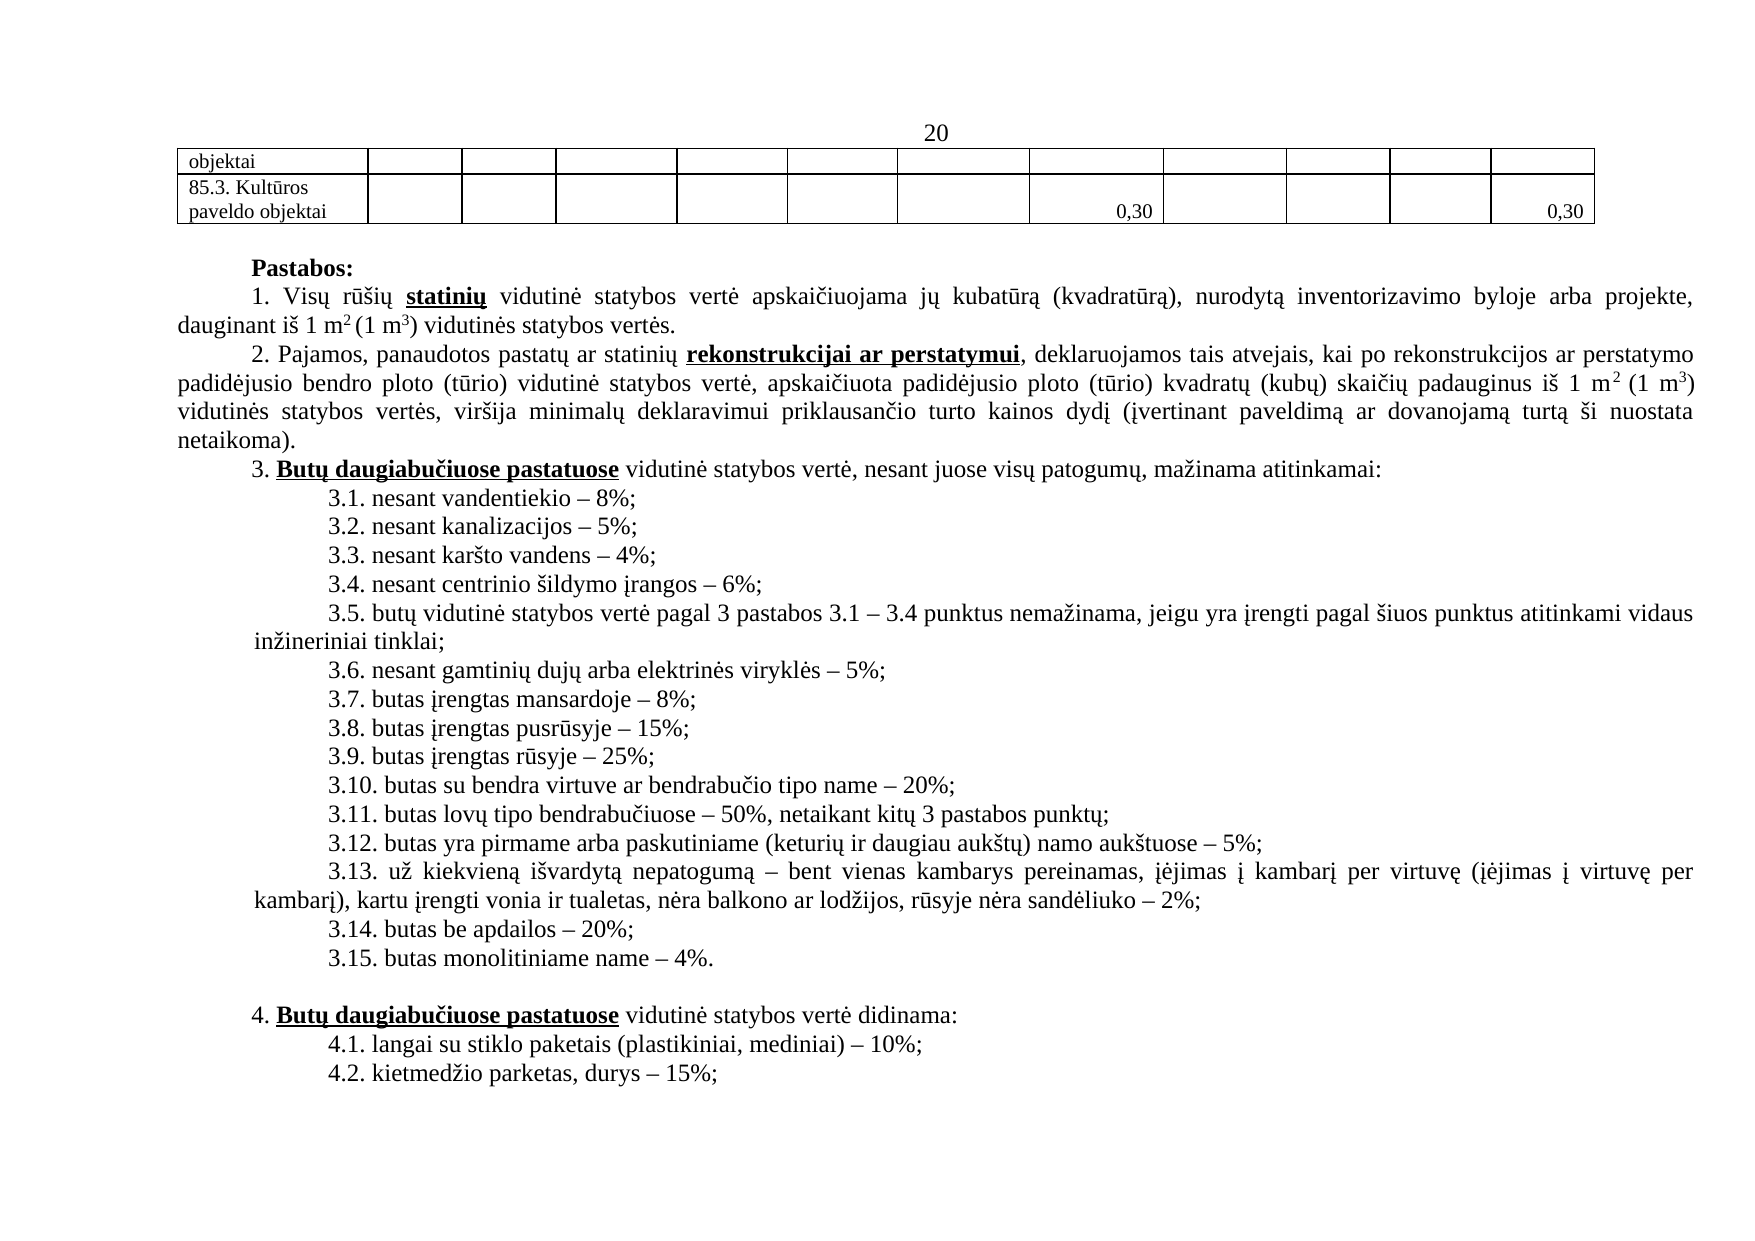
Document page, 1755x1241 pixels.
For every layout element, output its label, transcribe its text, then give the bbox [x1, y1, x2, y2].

text 3. Butų daugiabučiuose pastatuose vidutinė statybos vertė, nesant juose visų patogumų, mažinama atitinkamai: [177, 454, 1695, 483]
text 3.14. butas be apdailos – 20%; [254, 914, 1695, 943]
table_cell [1391, 175, 1490, 223]
table_cell [1492, 149, 1594, 173]
text 3.6. nesant gamtinių dujų arba elektrinės viryklės – 5%; [254, 655, 1695, 684]
text 3.8. butas įrengtas pusrūsyje – 15%; [254, 713, 1695, 741]
text 3.7. butas įrengtas mansardoje – 8%; [254, 684, 1695, 713]
text 3.9. butas įrengtas rūsyje – 25%; [254, 741, 1695, 770]
table_cell 0,30 [1030, 175, 1163, 223]
table_cell [788, 149, 897, 173]
table_cell [463, 149, 555, 173]
table_cell objektai [178, 149, 367, 173]
table_cell [557, 149, 676, 173]
table_cell [1164, 149, 1286, 173]
table_cell [557, 175, 676, 223]
text Pastabos: [177, 253, 1695, 281]
text 3.1. nesant vandentiekio – 8%; [254, 483, 1695, 511]
table_cell [1030, 149, 1163, 173]
text 3.2. nesant kanalizacijos – 5%; [254, 511, 1695, 540]
table_cell [898, 175, 1029, 223]
text 3.3. nesant karšto vandens – 4%; [254, 540, 1695, 569]
table_cell 0,30 [1492, 175, 1594, 223]
text 3.10. butas su bendra virtuve ar bendrabučio tipo name – 20%; [254, 770, 1695, 799]
table_cell [1287, 175, 1389, 223]
text 4.1. langai su stiklo paketais (plastikiniai, mediniai) – 10%; [254, 1029, 1695, 1058]
text 3.15. butas monolitiniame name – 4%. [254, 943, 1695, 971]
table_cell [1287, 149, 1389, 173]
table_cell [369, 149, 461, 173]
text 4. Butų daugiabučiuose pastatuose vidutinė statybos vertė didinama: [177, 1000, 1695, 1029]
table_cell [788, 175, 897, 223]
text 2. Pajamos, panaudotos pastatų ar statinių rekonstrukcijai ar perstatymui, deklaruojamos tais atvejais, kai po rekonstrukcijos ar perstatymo padidėjusio bendro ploto (tūrio) vidutinė statybos vertė, apskaičiuota padidėjusio ploto (tūrio) kvadratų (kubų) skaičių padauginus iš 1 m2 (1 m3) vidutinės statybos vertės, viršija minimalų deklaravimui priklausančio turto kainos dydį (įvertinant paveldimą ar dovanojamą turtą ši nuostata netaikoma). [177, 339, 1695, 454]
table_cell [678, 149, 787, 173]
table_cell [898, 149, 1029, 173]
table_cell [463, 175, 555, 223]
text 3.11. butas lovų tipo bendrabučiuose – 50%, netaikant kitų 3 pastabos punktų; [254, 799, 1695, 828]
table_cell [1164, 175, 1286, 223]
text 3.12. butas yra pirmame arba paskutiniame (keturių ir daugiau aukštų) namo aukštuose – 5%; [254, 828, 1695, 856]
text 3.13. už kiekvieną išvardytą nepatogumą – bent vienas kambarys pereinamas, įėjimas į kambarį per virtuvę (įėjimas į virtuvę per kambarį), kartu įrengti vonia ir tualetas, nėra balkono ar lodžijos, rūsyje nėra sandėliuko – 2%; [254, 856, 1695, 914]
text 4.2. kietmedžio parketas, durys – 15%; [254, 1058, 1695, 1086]
table_cell 85.3. Kultūros paveldo objektai [178, 175, 367, 223]
table_cell [369, 175, 461, 223]
text 3.4. nesant centrinio šildymo įrangos – 6%; [254, 569, 1695, 598]
text 3.5. butų vidutinė statybos vertė pagal 3 pastabos 3.1 – 3.4 punktus nemažinama, jeigu yra įrengti pagal šiuos punktus atitinkami vidaus inžineriniai tinklai; [254, 598, 1695, 655]
text 1. Visų rūšių statinių vidutinė statybos vertė apskaičiuojama jų kubatūrą (kvadratūrą), nurodytą inventorizavimo byloje arba projekte, dauginant iš 1 m2 (1 m3) vidutinės statybos vertės. [177, 281, 1695, 339]
table_cell [1391, 149, 1490, 173]
table_cell [678, 175, 787, 223]
